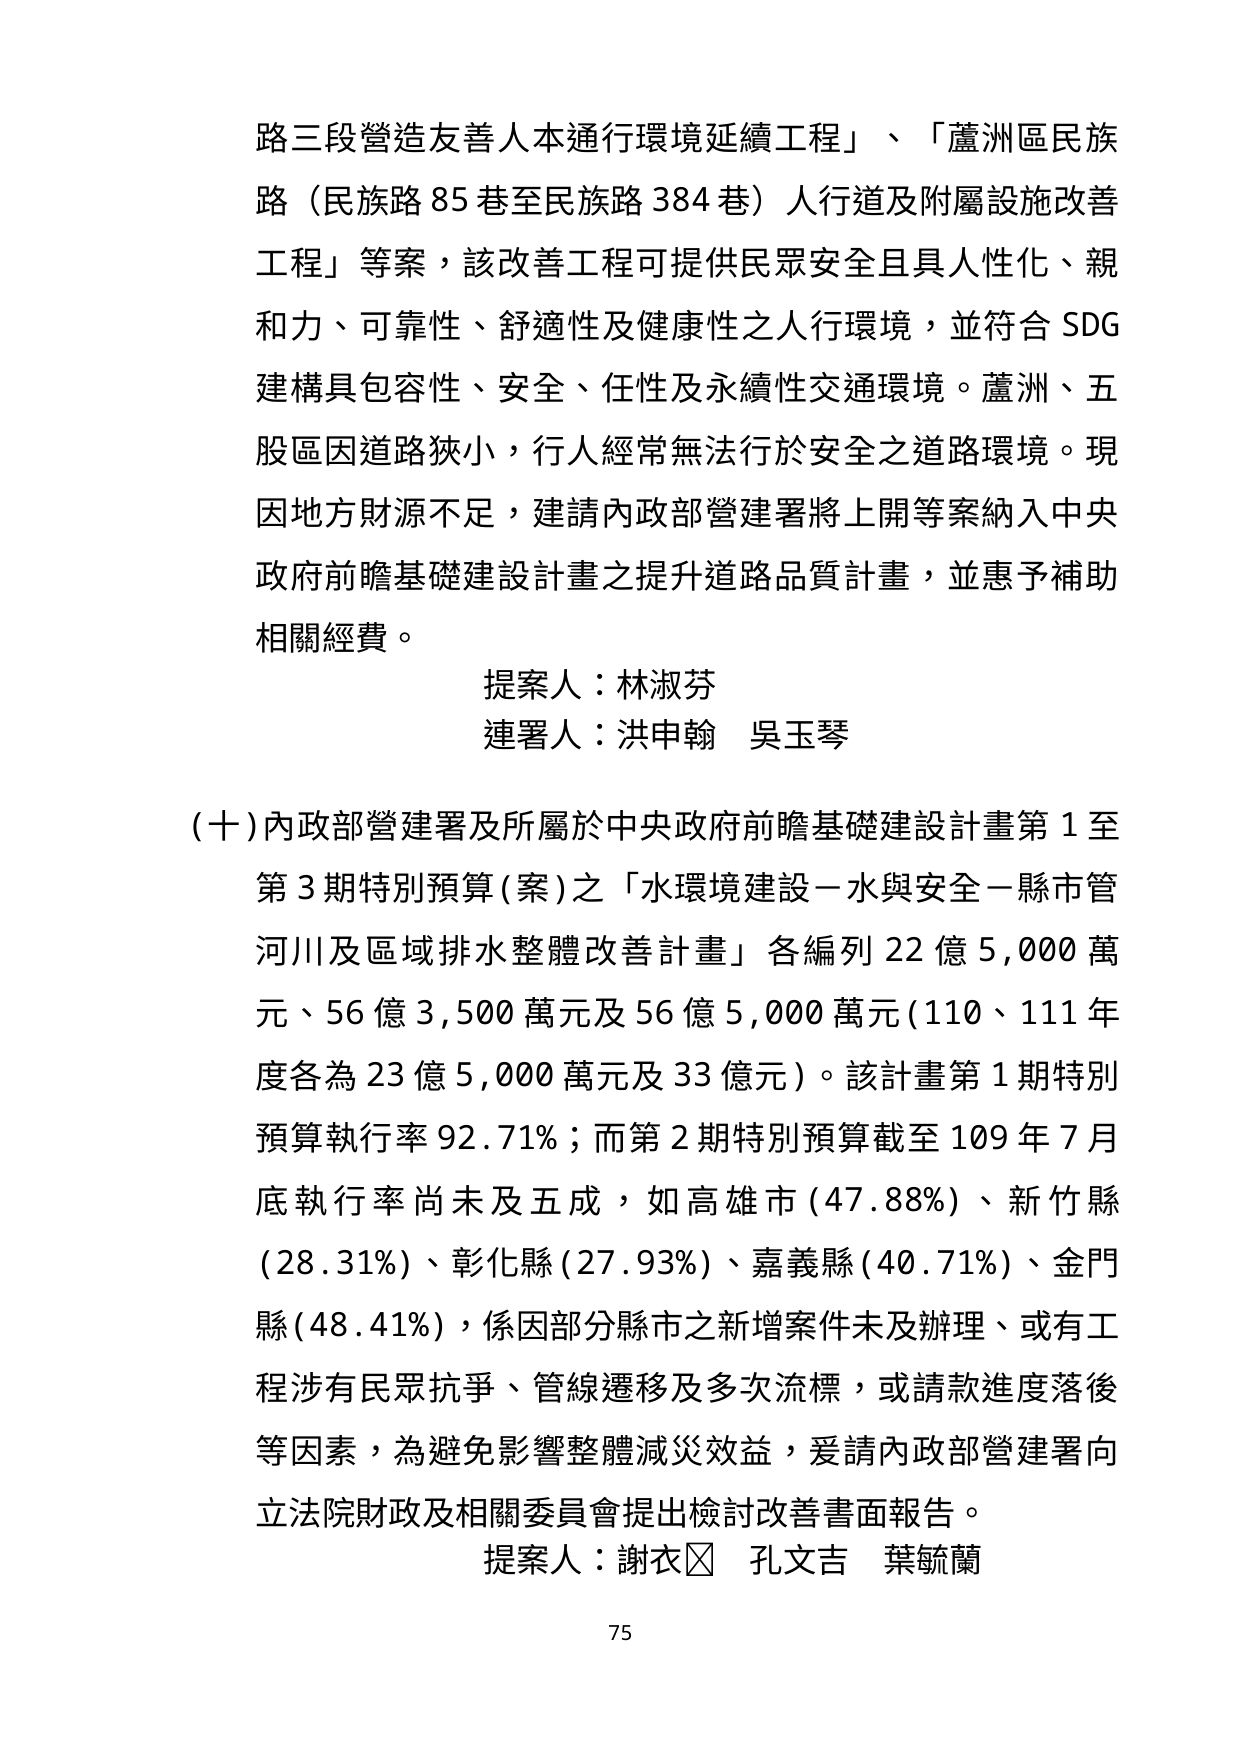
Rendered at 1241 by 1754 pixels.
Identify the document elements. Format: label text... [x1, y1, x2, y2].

text 提案人：謝衣 孔文吉 葉毓蘭 [483, 1532, 1120, 1582]
text (十)內政部營建署及所屬於中央政府前瞻基礎建設計畫第1至第3期特別預算(案)之「水環境建設－水與安全－縣市管河川及區域排水整體改善計畫」各編列22億5,000萬元、56億3,500萬元及56億5,000萬元(110、111年度各為23億5,000萬元及33億元)。該計畫第1期特別預算執行率92.71%；而第2期特別預算截至109年7月底執行率尚未及五成，如高雄市(47.88%)、新竹縣(28.31%)、彰化縣(27.93%)、嘉義縣(40.71%)、金門縣(48.41%)，係因部分縣市之新增案件未及辦理、或有工程涉有民眾抗爭、管線遷移及多次流標，或請款進度落後等因素，為避免影響整體減災效益，爰請內政部營建署向立法院財政及相關委員會提出檢討改善書面報告。 [187, 782, 1120, 1532]
text 連署人：洪申翰 吳玉琴 [483, 707, 1120, 757]
text 提案人：林淑芬 [483, 657, 1120, 707]
text 路三段營造友善人本通行環境延續工程」、「蘆洲區民族路（民族路85巷至民族路384巷）人行道及附屬設施改善工程」等案，該改善工程可提供民眾安全且具人性化、親和力、可靠性、舒適性及健康性之人行環境，並符合SDG建構具包容性、安全、任性及永續性交通環境。蘆洲、五股區因道路狹小，行人經常無法行於安全之道路環境。現因地方財源不足，建請內政部營建署將上開等案納入中央政府前瞻基礎建設計畫之提升道路品質計畫，並惠予補助相關經費。 [187, 94, 1120, 657]
